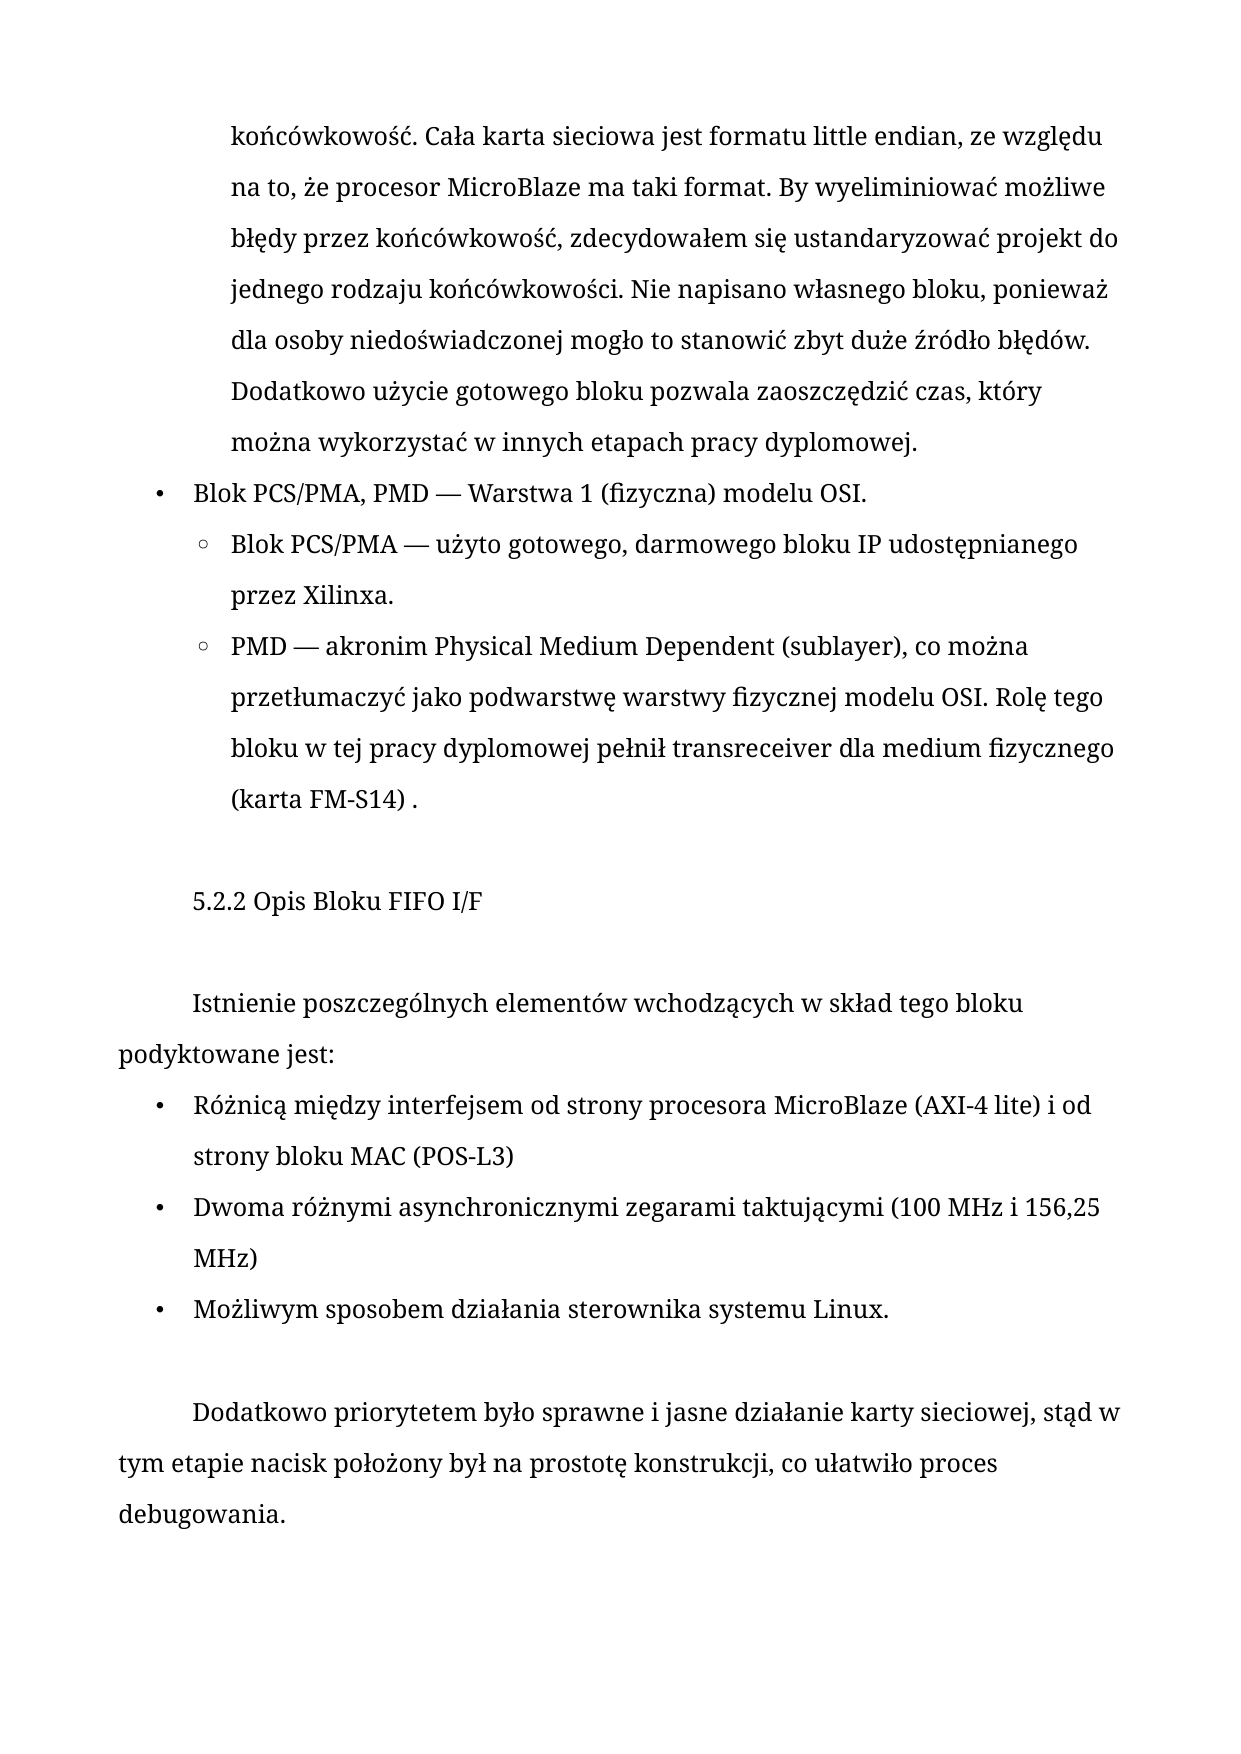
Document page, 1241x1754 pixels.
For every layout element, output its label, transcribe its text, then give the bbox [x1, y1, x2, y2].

list PMD — akronim Physical Medium Dependent (sublayer), co można przetłumaczyć jako podwarstwę warstwy fizycznej modelu OSI. Rolę tego bloku w tej pracy dyplomowej pełnił transreceiver dla medium fizycznego (karta FM-S14) . [193, 628, 1122, 816]
list Możliwym sposobem działania sterownika systemu Linux. [156, 1292, 1122, 1326]
list Różnicą między interfejsem od strony procesora MicroBlaze (AXI-4 lite) i od strony bloku MAC (POS-L3) [156, 1088, 1122, 1173]
text 5.2.2 Opis Bloku FIFO I/F [118, 884, 1122, 918]
list końcówkowość. Cała karta sieciowa jest formatu little endian, ze względu na to, że procesor MicroBlaze ma taki format. By wyeliminiować możliwe błędy przez końcówkowość, zdecydowałem się ustandaryzować projekt do jednego rodzaju końcówkowości. Nie napisano własnego bloku, ponieważ dla osoby niedoświadczonej mogło to stanowić zbyt duże źródło błędów. Dodatkowo użycie gotowego bloku pozwala zaoszczędzić czas, który można wykorzystać w innych etapach pracy dyplomowej. [193, 118, 1122, 458]
text Istnienie poszczególnych elementów wchodzących w skład tego bloku podyktowane jest: [118, 986, 1122, 1071]
list Dwoma różnymi asynchronicznymi zegarami taktującymi (100 MHz i 156,25 MHz) [156, 1190, 1122, 1275]
list Blok PCS/PMA — użyto gotowego, darmowego bloku IP udostępnianego przez Xilinxa. [193, 526, 1122, 612]
list Blok PCS/PMA, PMD — Warstwa 1 (fizyczna) modelu OSI. [156, 475, 1122, 509]
text Dodatkowo priorytetem było sprawne i jasne działanie karty sieciowej, stąd w tym etapie nacisk położony był na prostotę konstrukcji, co ułatwiło proces debugowania. [118, 1394, 1122, 1530]
